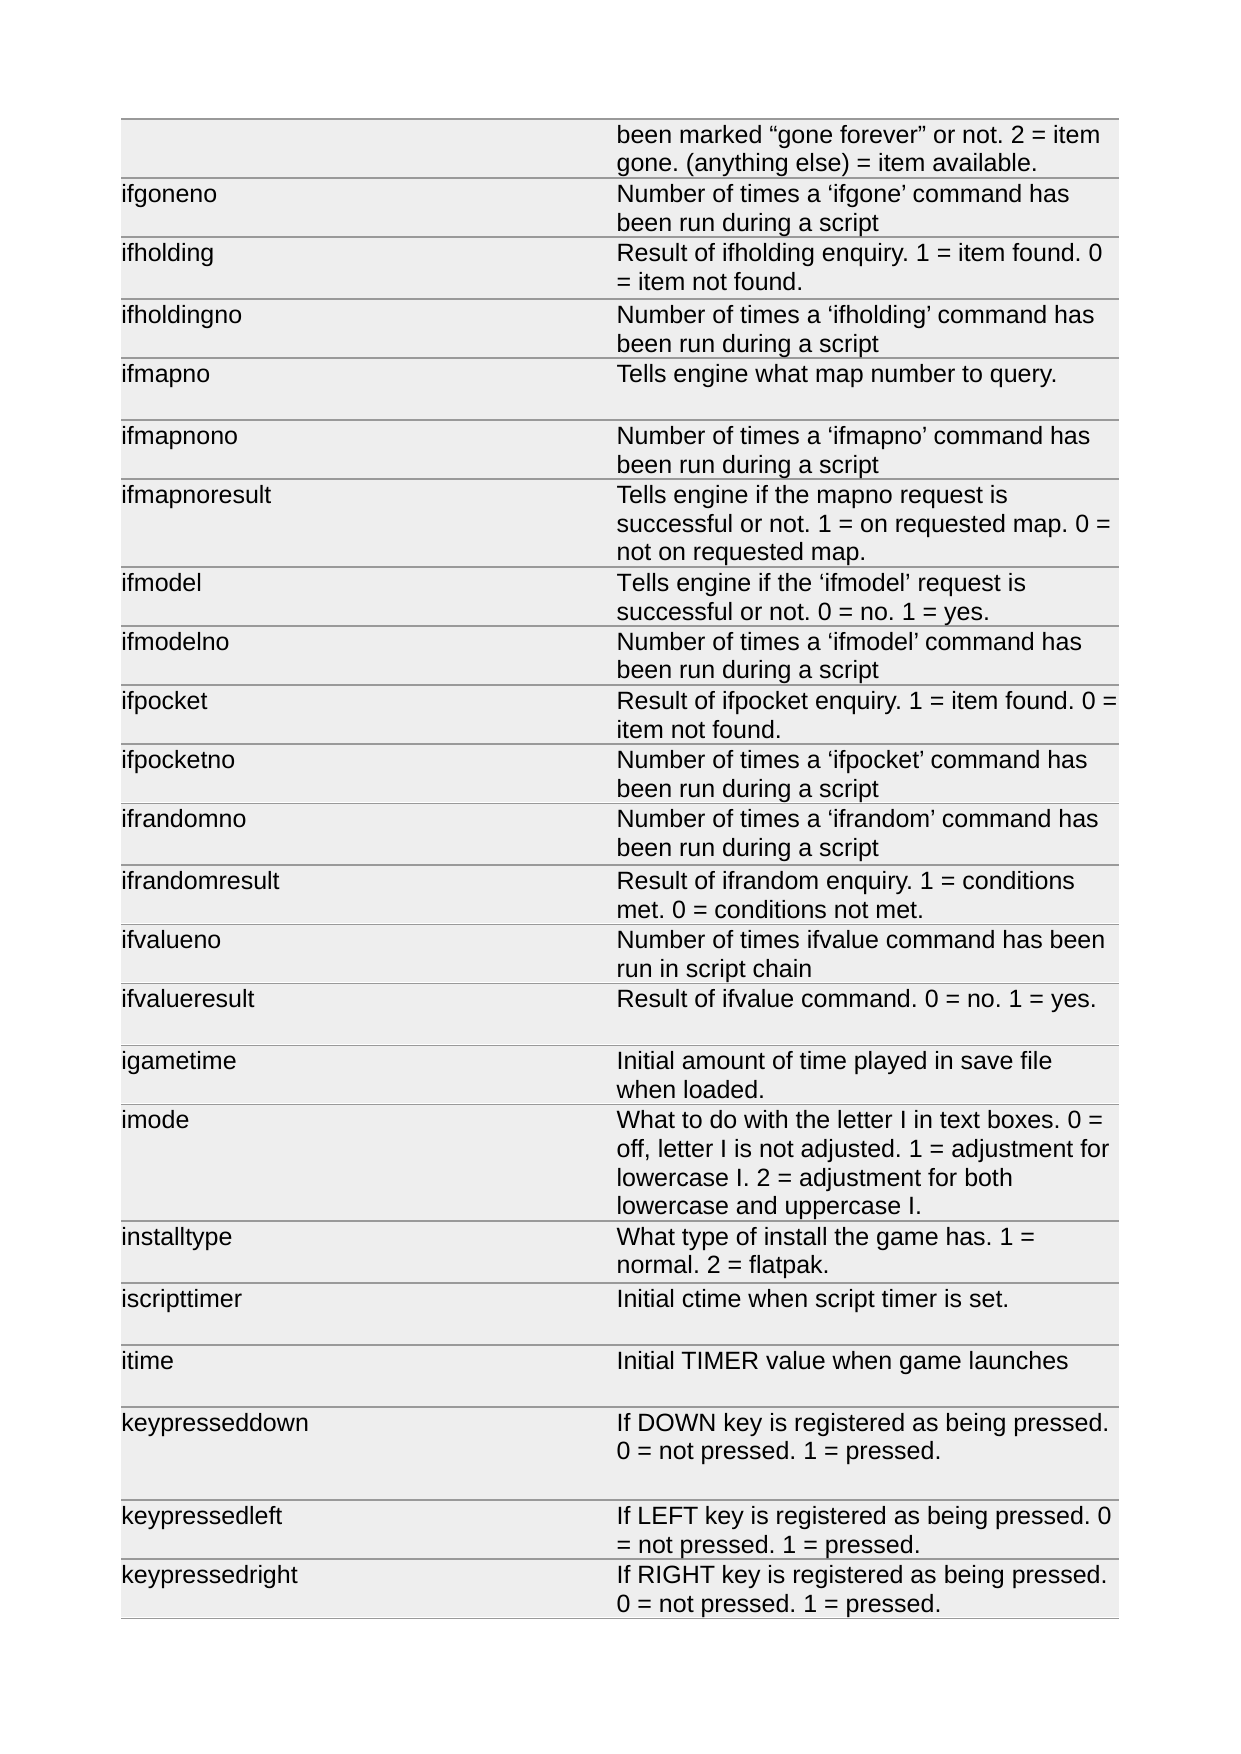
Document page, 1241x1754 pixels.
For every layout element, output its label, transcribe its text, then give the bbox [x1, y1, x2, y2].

table_cell ifgoneno [121, 179, 616, 236]
table_cell ifpocketno [121, 745, 616, 802]
table_cell Number of times a ‘ifrandom’ command has been run during a script [616, 804, 1119, 864]
table_cell Number of times a ‘ifpocket’ command has been run during a script [616, 745, 1119, 802]
table_cell ifmapno [121, 359, 616, 419]
table_cell Number of times a ‘ifmodel’ command has been run during a script [616, 627, 1119, 684]
table_cell [121, 120, 616, 177]
table_cell ifvalueno [121, 925, 616, 982]
table_cell ifmapnono [121, 421, 616, 478]
table_cell If RIGHT key is registered as being pressed. 0 = not pressed. 1 = pressed. [616, 1560, 1119, 1617]
table_cell Number of times a ‘ifmapno’ command has been run during a script [616, 421, 1119, 478]
table_cell Number of times a ‘ifholding’ command has been run during a script [616, 300, 1119, 357]
table_cell igametime [121, 1046, 616, 1103]
table_cell Number of times a ‘ifgone’ command has been run during a script [616, 179, 1119, 236]
table_cell keypressedright [121, 1560, 616, 1617]
table_cell keypresseddown [121, 1408, 616, 1499]
table_cell Number of times ifvalue command has been run in script chain [616, 925, 1119, 982]
table_cell ifpocket [121, 686, 616, 743]
table_cell itime [121, 1346, 616, 1406]
table_cell If LEFT key is registered as being pressed. 0 = not pressed. 1 = pressed. [616, 1501, 1119, 1558]
table_cell installtype [121, 1222, 616, 1282]
table_cell What type of install the game has. 1 = normal. 2 = flatpak. [616, 1222, 1119, 1282]
table_cell Tells engine if the ‘ifmodel’ request is successful or not. 0 = no. 1 = yes. [616, 568, 1119, 625]
table_cell ifrandomresult [121, 866, 616, 923]
table_cell imode [121, 1105, 616, 1220]
table_cell Result of ifvalue command. 0 = no. 1 = yes. [616, 984, 1119, 1044]
table_cell iscripttimer [121, 1284, 616, 1344]
table_cell Result of ifrandom enquiry. 1 = conditions met. 0 = conditions not met. [616, 866, 1119, 923]
table_cell ifvalueresult [121, 984, 616, 1044]
table_cell Initial amount of time played in save file when loaded. [616, 1046, 1119, 1103]
table_cell If DOWN key is registered as being pressed. 0 = not pressed. 1 = pressed. [616, 1408, 1119, 1499]
table_cell ifrandomno [121, 804, 616, 864]
table_cell What to do with the letter I in text boxes. 0 = off, letter I is not adjusted. 1 = adjustment for lowercase I. 2 = adjustment for both lowercase and uppercase I. [616, 1105, 1119, 1220]
table_cell keypressedleft [121, 1501, 616, 1558]
table_cell ifmapnoresult [121, 480, 616, 566]
table_cell been marked “gone forever” or not. 2 = item gone. (anything else) = item available. [616, 120, 1119, 177]
table_cell ifholdingno [121, 300, 616, 357]
table_cell Tells engine if the mapno request is successful or not. 1 = on requested map. 0 = not on requested map. [616, 480, 1119, 566]
table_cell Initial TIMER value when game launches [616, 1346, 1119, 1406]
table_cell ifholding [121, 238, 616, 298]
table_cell Initial ctime when script timer is set. [616, 1284, 1119, 1344]
table_cell ifmodelno [121, 627, 616, 684]
table_cell ifmodel [121, 568, 616, 625]
table_cell Result of ifpocket enquiry. 1 = item found. 0 = item not found. [616, 686, 1119, 743]
table_cell Tells engine what map number to query. [616, 359, 1119, 419]
table_cell Result of ifholding enquiry. 1 = item found. 0 = item not found. [616, 238, 1119, 298]
